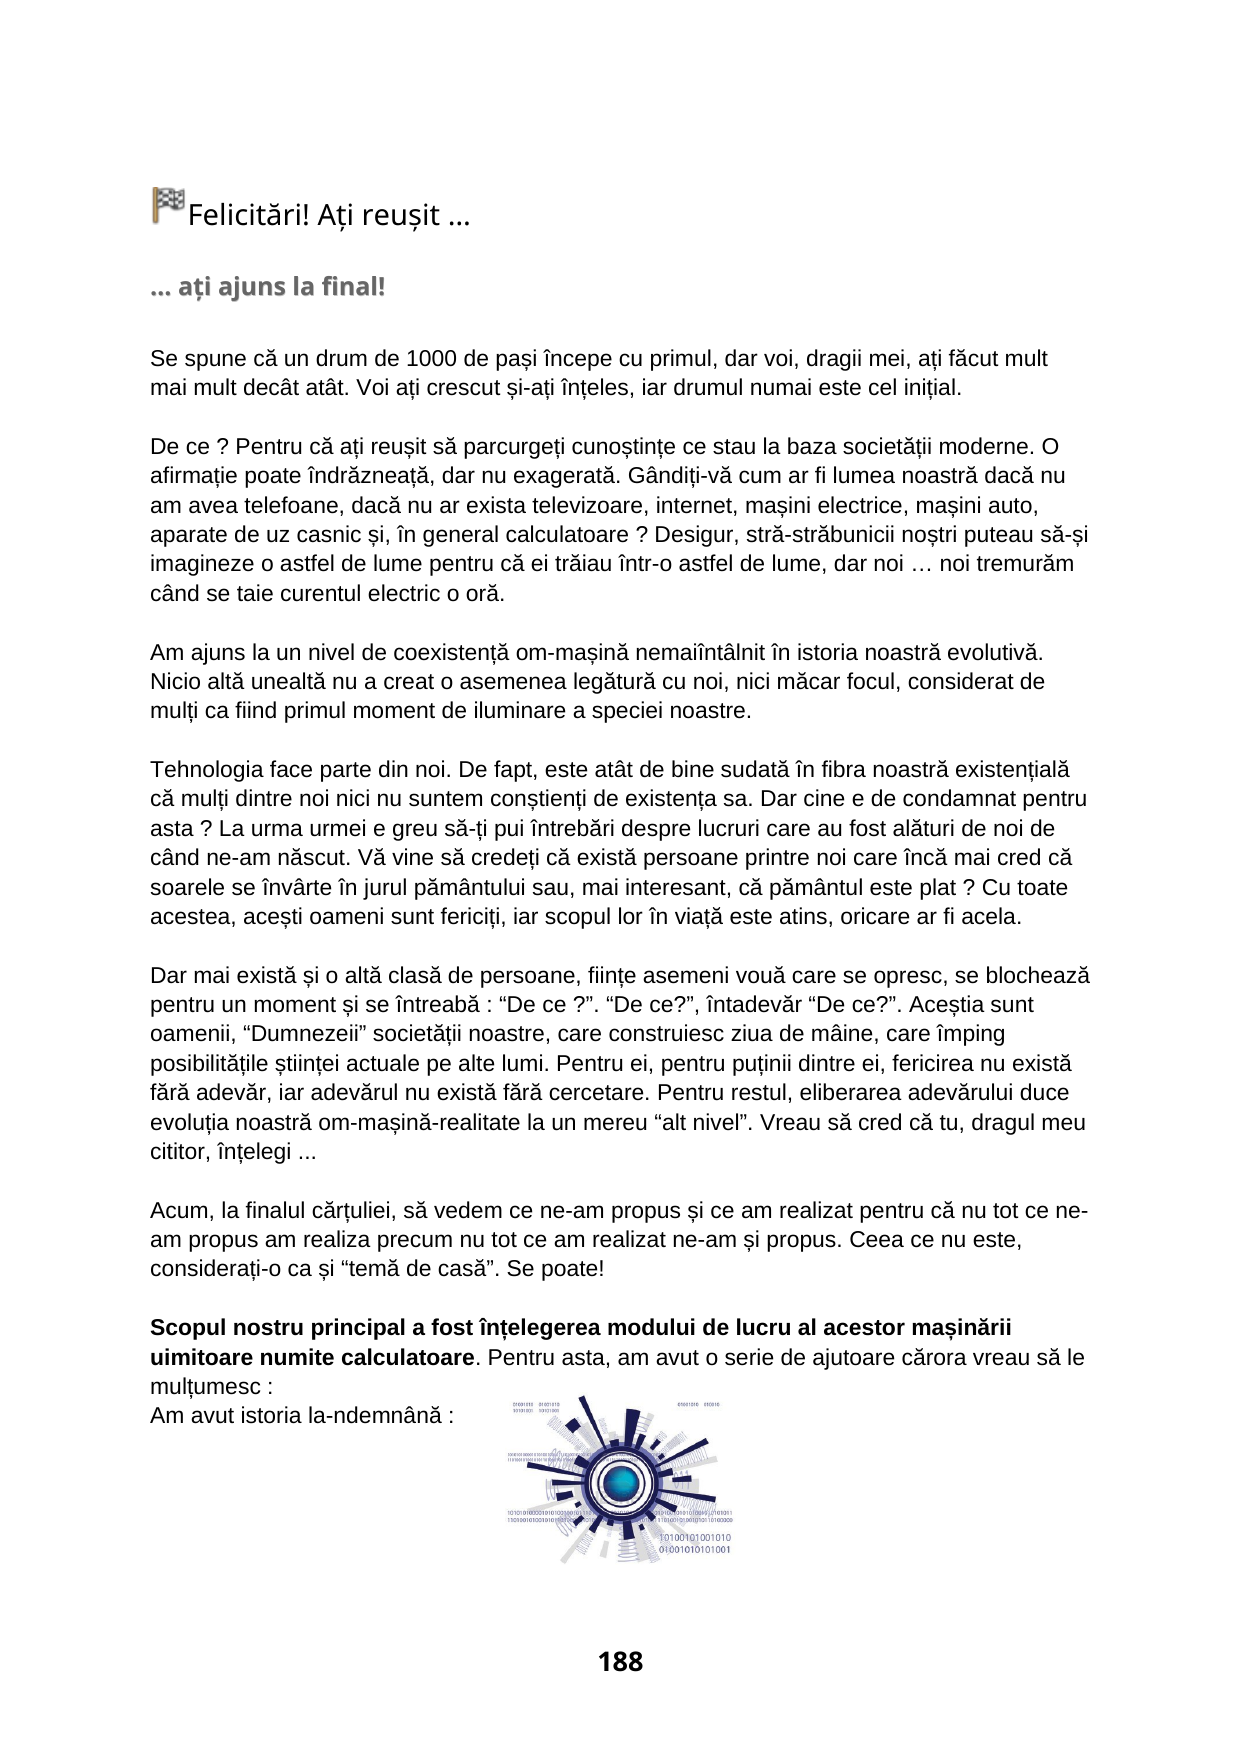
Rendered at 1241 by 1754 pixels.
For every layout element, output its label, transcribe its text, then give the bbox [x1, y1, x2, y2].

text Am avut istoria la-ndemnână : [150, 1403, 505, 1429]
text [736, 1403, 1091, 1429]
subtitle Felicitări! Ați reușit … [150, 187, 1091, 233]
subtitle … ați ajuns la final! [150, 269, 1091, 303]
text De ce ? Pentru că ați reușit să parcurgeți cunoștințe ce stau la baza societății moderne. O afirmație poate îndrăzneață, dar nu exagerată. Gândiți-vă cum ar fi lumea noastră dacă nu am avea telefoane, dacă nu ar exista televizoare, internet, mașini electrice, mașini auto, aparate de uz casnic și, în general calculatoare ? Desigur, stră-străbunicii noștri puteau să-și imagineze o astfel de lume pentru că ei trăiau într-o astfel de lume, dar noi … noi tremurăm când se taie curentul electric o oră. [150, 434, 1091, 606]
text Acum, la finalul cărțuliei, să vedem ce ne-am propus și ce am realizat pentru că nu tot ce ne-am propus am realiza precum nu tot ce am realizat ne-am și propus. Ceea ce nu este, considerați-o ca și “temă de casă”. Se poate! [150, 1197, 1091, 1282]
text Scopul nostru principal a fost înțelegerea modului de lucru al acestor mașinării uimitoare numite calculatoare. Pentru asta, am avut o serie de ajutoare cărora vreau să le mulțumesc : [150, 1315, 1091, 1399]
picture [150, 187, 188, 225]
text Tehnologia face parte din noi. De fapt, este atât de bine sudată în fibra noastră existențială că mulți dintre noi nici nu suntem conștienți de existența sa. Dar cine e de condamnat pentru asta ? La urma urmei e greu să-ți pui întrebări despre lucruri care au fost alături de noi de când ne-am născut. Vă vine să credeți că există persoane printre noi care încă mai cred că soarele se învârte în jurul pământului sau, mai interesant, că pământul este plat ? Cu toate acestea, acești oameni sunt fericiți, iar scopul lor în viață este atins, oricare ar fi acela. [150, 757, 1091, 929]
text Am ajuns la un nivel de coexistență om-mașină nemaiîntâlnit în istoria noastră evolutivă. Nicio altă unealtă nu a creat o asemenea legătură cu noi, nici măcar focul, considerat de mulți ca fiind primul moment de iluminare a speciei noastre. [150, 639, 1091, 724]
text Dar mai există și o altă clasă de persoane, ființe asemeni vouă care se opresc, se blochează pentru un moment și se întreabă : “De ce ?”. “De ce?”, întadevăr “De ce?”. Aceștia sunt oamenii, “Dumnezeii” societății noastre, care construiesc ziua de mâine, care împing posibilitățile științei actuale pe alte lumi. Pentru ei, pentru puținii dintre ei, fericirea nu există fără adevăr, iar adevărul nu există fără cercetare. Pentru restul, eliberarea adevărului duce evoluția noastră om-mașină-realitate la un mereu “alt nivel”. Vreau să cred că tu, dragul meu cititor, înțelegi ... [150, 962, 1091, 1164]
text Se spune că un drum de 1000 de pași începe cu primul, dar voi, dragii mei, ați făcut mult mai mult decât atât. Voi ați crescut și-ați înțeles, iar drumul numai este cel inițial. [150, 346, 1091, 401]
picture [505, 1392, 736, 1565]
